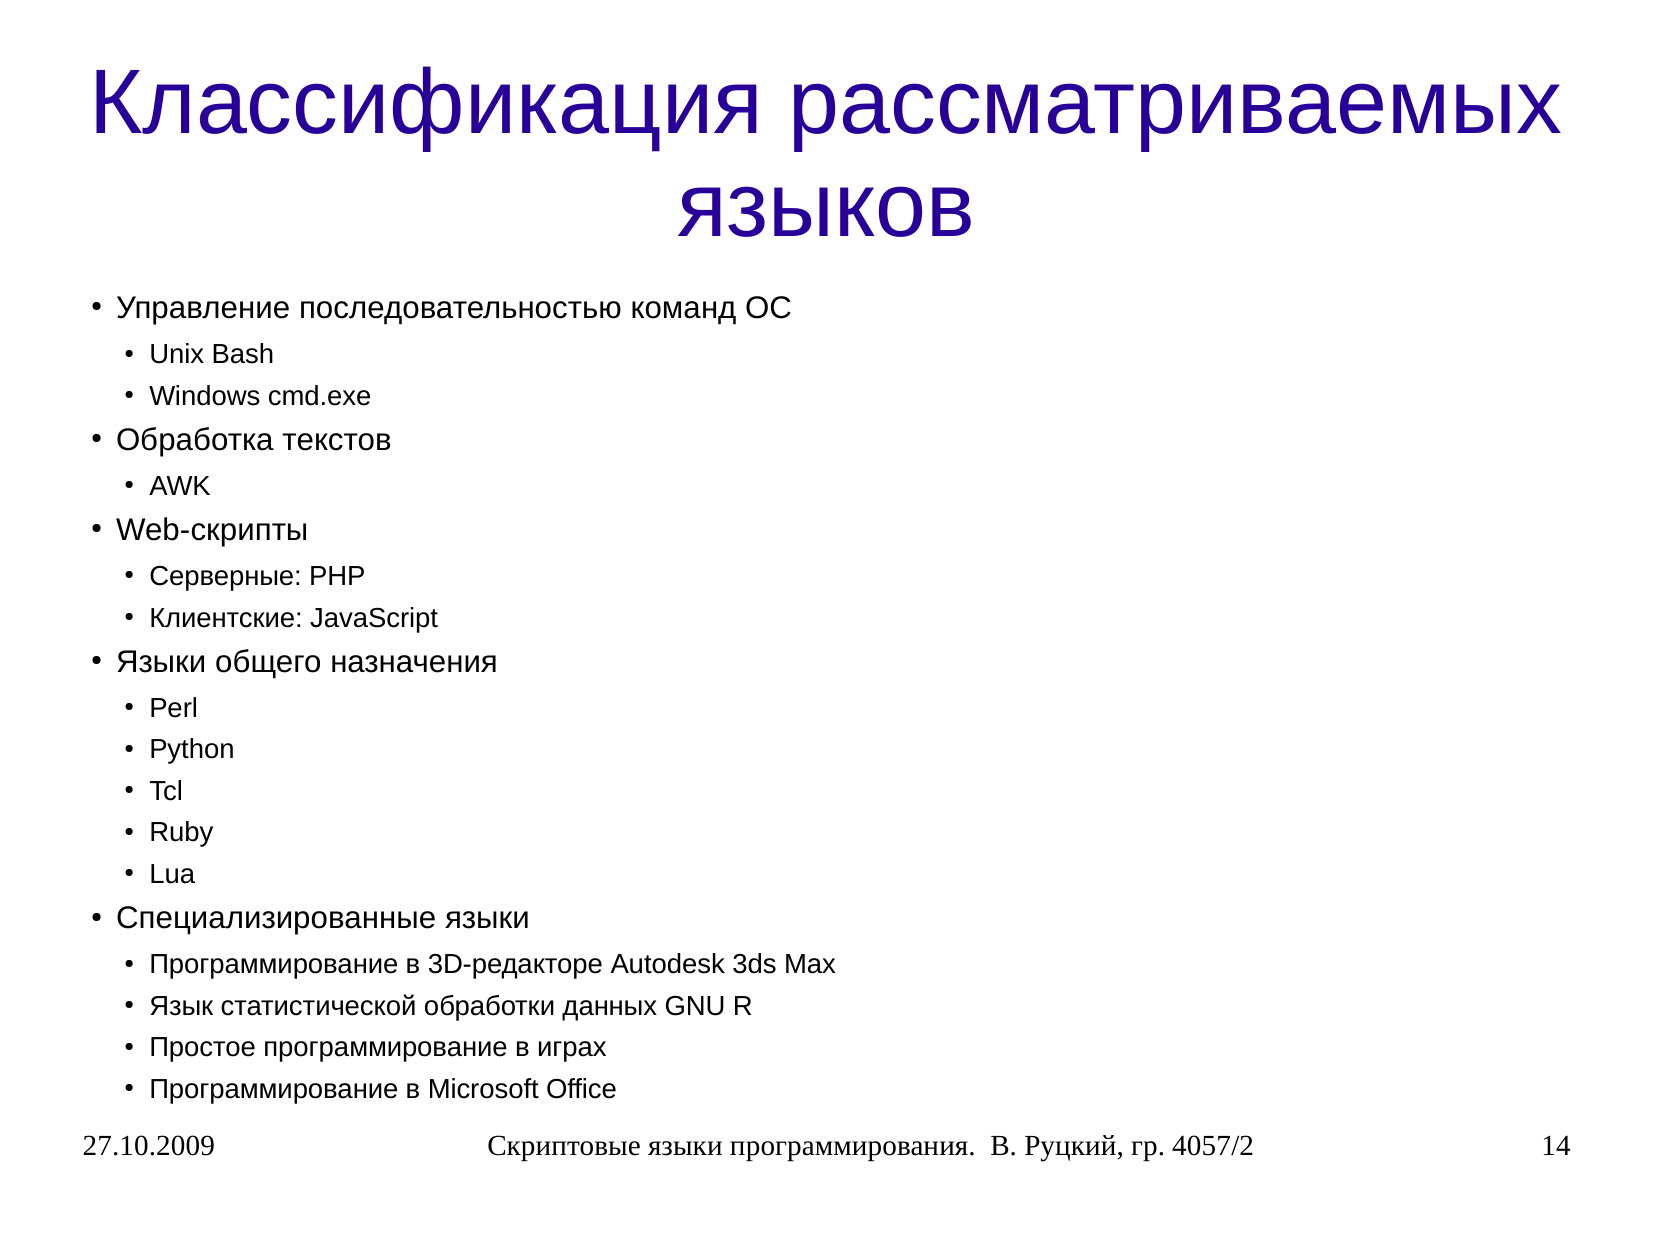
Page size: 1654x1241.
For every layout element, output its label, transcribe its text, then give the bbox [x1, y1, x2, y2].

title Классификация рассматриваемых языков [82, 49, 1571, 257]
list Управление последовательностью команд ОС Unix Bash Windows cmd.exe Обработка текстов AWK Web-скрипты Серверные: PHP Клиентские: JavaScript Языки общего назначения Perl Python Tcl Ruby Lua Специализированные языки Программирование в 3D-редакторе Autodesk 3ds Max Язык статистической обработки данных GNU R Простое программирование в играх Программирование в Microsoft Office [82, 290, 1571, 1109]
